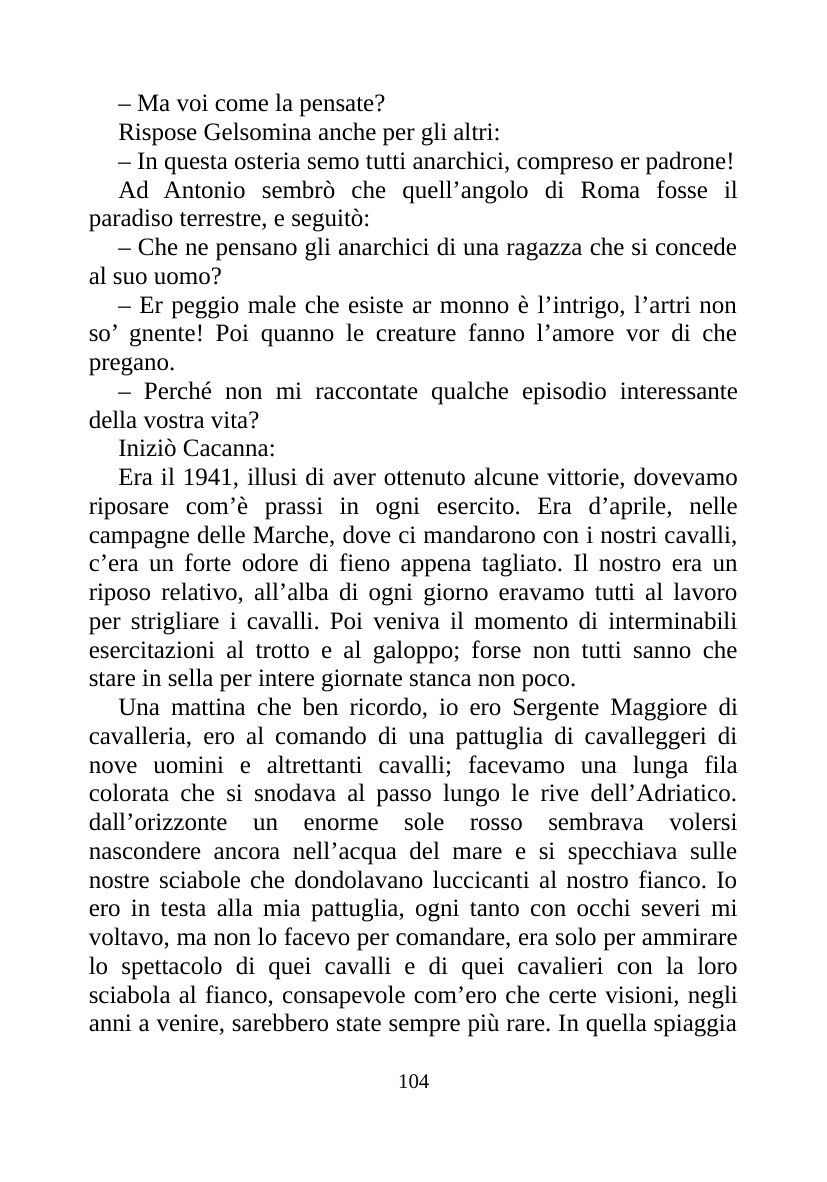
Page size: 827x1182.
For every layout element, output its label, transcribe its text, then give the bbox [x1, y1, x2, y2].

text – Che ne pensano gli anarchici di una ragazza che si concede al suo uomo? [88, 232, 738, 290]
text Rispose Gelsomina anche per gli altri: [88, 117, 738, 146]
text Ad Antonio sembrò che quell’angolo di Roma fosse il paradiso terrestre, e seguitò: [88, 175, 738, 232]
text Iniziò Cacanna: [88, 433, 738, 462]
text Una mattina che ben ricordo, io ero Sergente Maggiore di cavalleria, ero al comando di una pattuglia di cavalleggeri di nove uomini e altrettanti cavalli; facevamo una lunga fila colorata che si snodava al passo lungo le rive dell’Adriatico. dall’orizzonte un enorme sole rosso sembrava volersi nascondere ancora nell’acqua del mare e si specchiava sulle nostre sciabole che dondolavano luccicanti al nostro fianco. Io ero in testa alla mia pattuglia, ogni tanto con occhi severi mi voltavo, ma non lo facevo per comandare, era solo per ammirare lo spettacolo di quei cavalli e di quei cavalieri con la loro sciabola al fianco, consapevole com’ero che certe visioni, negli anni a venire, sarebbero state sempre più rare. In quella spiaggia [88, 692, 738, 1037]
text – In questa osteria semo tutti anarchici, compreso er padrone! [88, 146, 738, 175]
text – Perché non mi raccontate qualche episodio interessante della vostra vita? [88, 376, 738, 433]
text – Er peggio male che esiste ar monno è l’intrigo, l’artri non so’ gnente! Poi quanno le creature fanno l’amore vor di che pregano. [88, 290, 738, 376]
text Era il 1941, illusi di aver ottenuto alcune vittorie, dovevamo riposare com’è prassi in ogni esercito. Era d’aprile, nelle campagne delle Marche, dove ci mandarono con i nostri cavalli, c’era un forte odore di fieno appena tagliato. Il nostro era un riposo relativo, all’alba di ogni giorno eravamo tutti al lavoro per strigliare i cavalli. Poi veniva il momento di interminabili esercitazioni al trotto e al galoppo; forse non tutti sanno che stare in sella per intere giornate stanca non poco. [88, 462, 738, 692]
text – Ma voi come la pensate? [88, 88, 738, 117]
